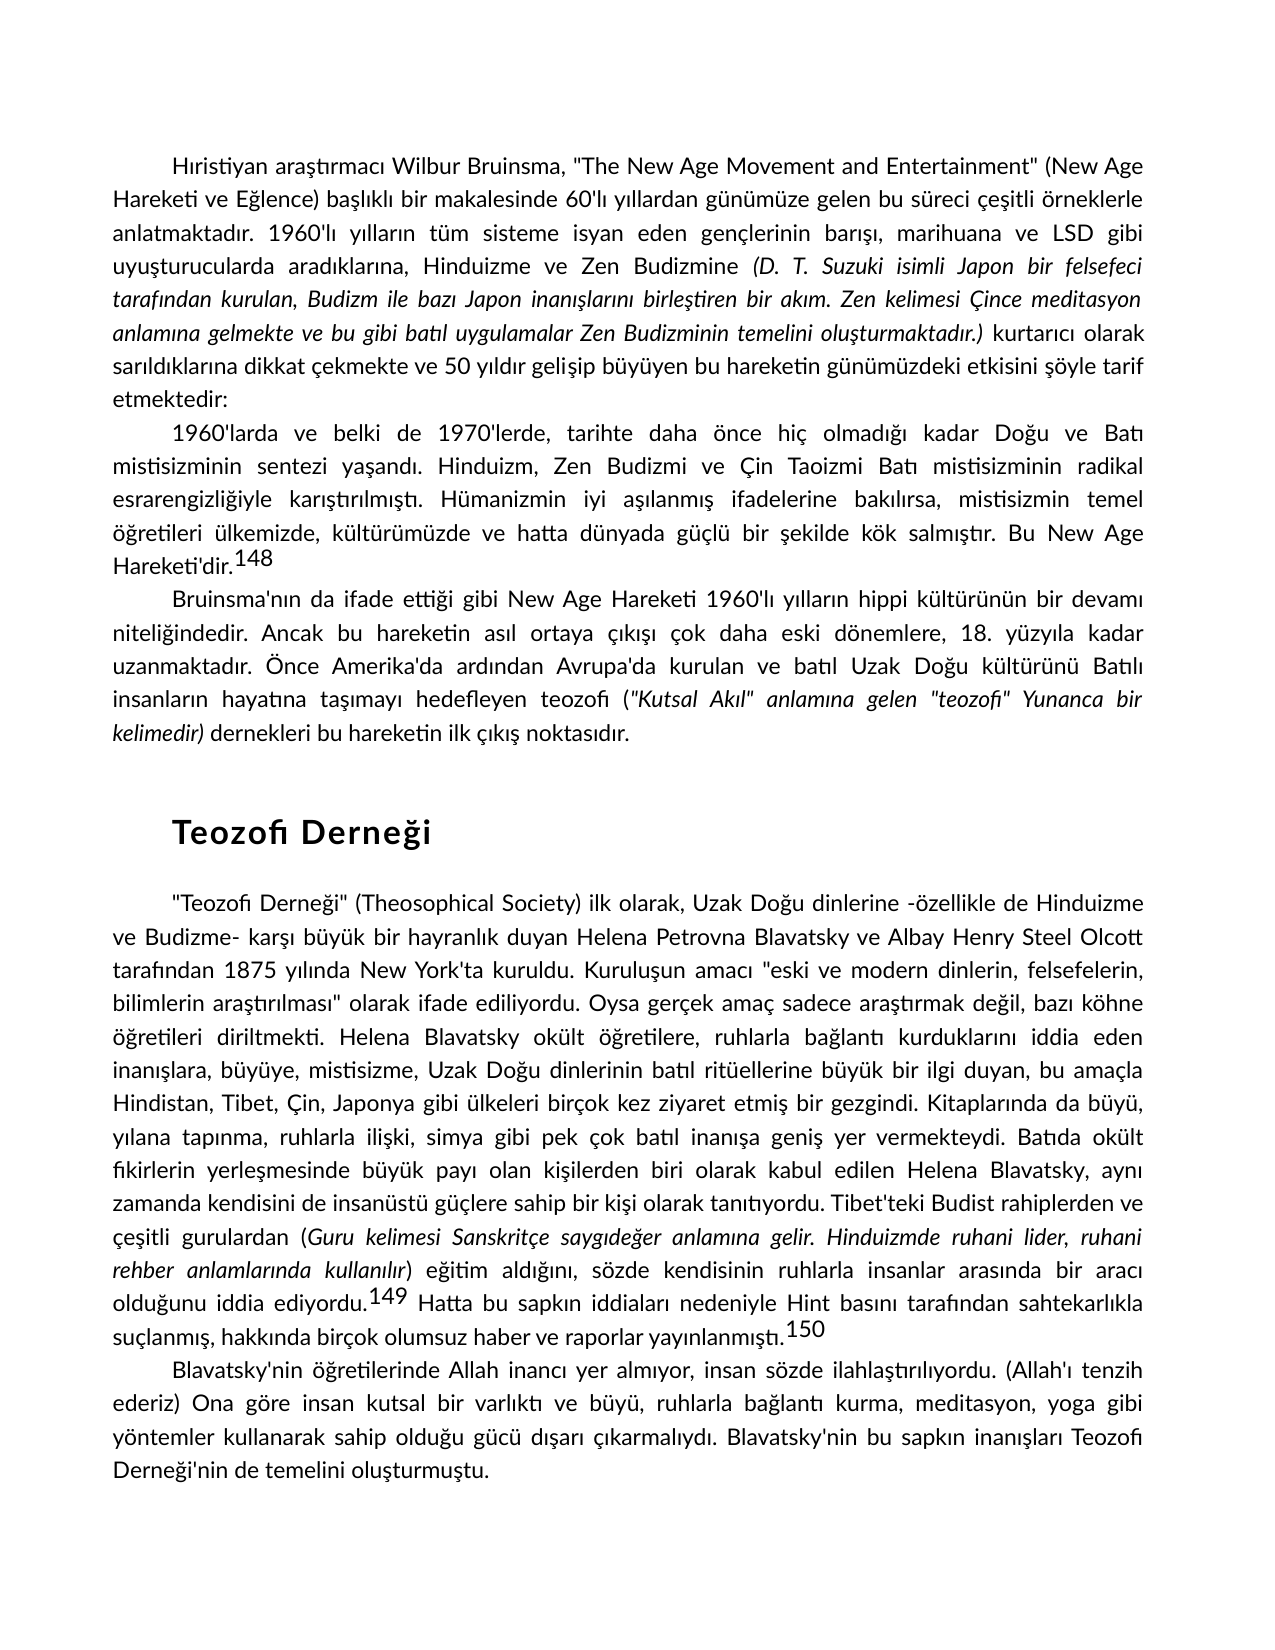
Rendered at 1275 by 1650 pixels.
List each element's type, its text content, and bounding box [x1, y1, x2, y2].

text Blavatsky'nin öğretilerinde Allah inancı yer almıyor, insan sözde ilahlaştırılıyordu. (Allah'ı tenzih ederiz) Ona göre insan kutsal bir varlıktı ve büyü, ruhlarla bağlantı kurma, meditasyon, yoga gibi yöntemler kullanarak sahip olduğu gücü dışarı çıkarmalıydı. Blavatsky'nin bu sapkın inanışları Teozofi Derneği'nin de temelini oluşturmuştu. [112, 1352, 1145, 1485]
text 1960'larda ve belki de 1970'lerde, tarihte daha önce hiç olmadığı kadar Doğu ve Batı mistisizminin sentezi yaşandı. Hinduizm, Zen Budizmi ve Çin Taoizmi Batı mistisizminin radikal esrarengizliğiyle karıştırılmıştı. Hümanizmin iyi aşılanmış ifadelerine bakılırsa, mistisizmin temel öğretileri ülkemizde, kültürümüzde ve hatta dünyada güçlü bir şekilde kök salmıştır. Bu New Age Hareketi'dir.148 [112, 414, 1145, 581]
text "Teozofi Derneği" (Theosophical Society) ilk olarak, Uzak Doğu dinlerine -özellikle de Hinduizme ve Budizme- karşı büyük bir hayranlık duyan Helena Petrovna Blavatsky ve Albay Henry Steel Olcott tarafından 1875 yılında New York'ta kuruldu. Kuruluşun amacı "eski ve modern dinlerin, felsefelerin, bilimlerin araştırılması" olarak ifade ediliyordu. Oysa gerçek amaç sadece araştırmak değil, bazı köhne öğretileri diriltmekti. Helena Blavatsky okült öğretilere, ruhlarla bağlantı kurduklarını iddia eden inanışlara, büyüye, mistisizme, Uzak Doğu dinlerinin batıl ritüellerine büyük bir ilgi duyan, bu amaçla Hindistan, Tibet, Çin, Japonya gibi ülkeleri birçok kez ziyaret etmiş bir gezgindi. Kitaplarında da büyü, yılana tapınma, ruhlarla ilişki, simya gibi pek çok batıl inanışa geniş yer vermekteydi. Batıda okült fikirlerin yerleşmesinde büyük payı olan kişilerden biri olarak kabul edilen Helena Blavatsky, aynı zamanda kendisini de insanüstü güçlere sahip bir kişi olarak tanıtıyordu. Tibet'teki Budist rahiplerden ve çeşitli gurulardan (Guru kelimesi Sanskritçe saygıdeğer anlamına gelir. Hinduizmde ruhani lider, ruhani rehber anlamlarında kullanılır) eğitim aldığını, sözde kendisinin ruhlarla insanlar arasında bir aracı olduğunu iddia ediyordu.149 Hatta bu sapkın iddiaları nedeniyle Hint basını tarafından sahtekarlıkla suçlanmış, hakkında birçok olumsuz haber ve raporlar yayınlanmıştı.150 [112, 885, 1145, 1352]
text Hıristiyan araştırmacı Wilbur Bruinsma, "The New Age Movement and Entertainment" (New Age Hareketi ve Eğlence) başlıklı bir makalesinde 60'lı yıllardan günümüze gelen bu süreci çeşitli örneklerle anlatmaktadır. 1960'lı yılların tüm sisteme isyan eden gençlerinin barışı, marihuana ve LSD gibi uyuşturucularda aradıklarına, Hinduizme ve Zen Budizmine (D. T. Suzuki isimli Japon bir felsefeci tarafından kurulan, Budizm ile bazı Japon inanışlarını birleştiren bir akım. Zen kelimesi Çince meditasyon anlamına gelmekte ve bu gibi batıl uygulamalar Zen Budizminin temelini oluşturmaktadır.) kurtarıcı olarak sarıldıklarına dikkat çekmekte ve 50 yıldır gelişip büyüyen bu hareketin günümüzdeki etkisini şöyle tarif etmektedir: [112, 148, 1145, 414]
text Bruinsma'nın da ifade ettiği gibi New Age Hareketi 1960'lı yılların hippi kültürünün bir devamı niteliğindedir. Ancak bu hareketin asıl ortaya çıkışı çok daha eski dönemlere, 18. yüzyıla kadar uzanmaktadır. Önce Amerika'da ardından Avrupa'da kurulan ve batıl Uzak Doğu kültürünü Batılı insanların hayatına taşımayı hedefleyen teozofi ("Kutsal Akıl" anlamına gelen "teozofi" Yunanca bir kelimedir) dernekleri bu hareketin ilk çıkış noktasıdır. [112, 581, 1145, 748]
text Teozofi Derneği [112, 814, 1145, 852]
